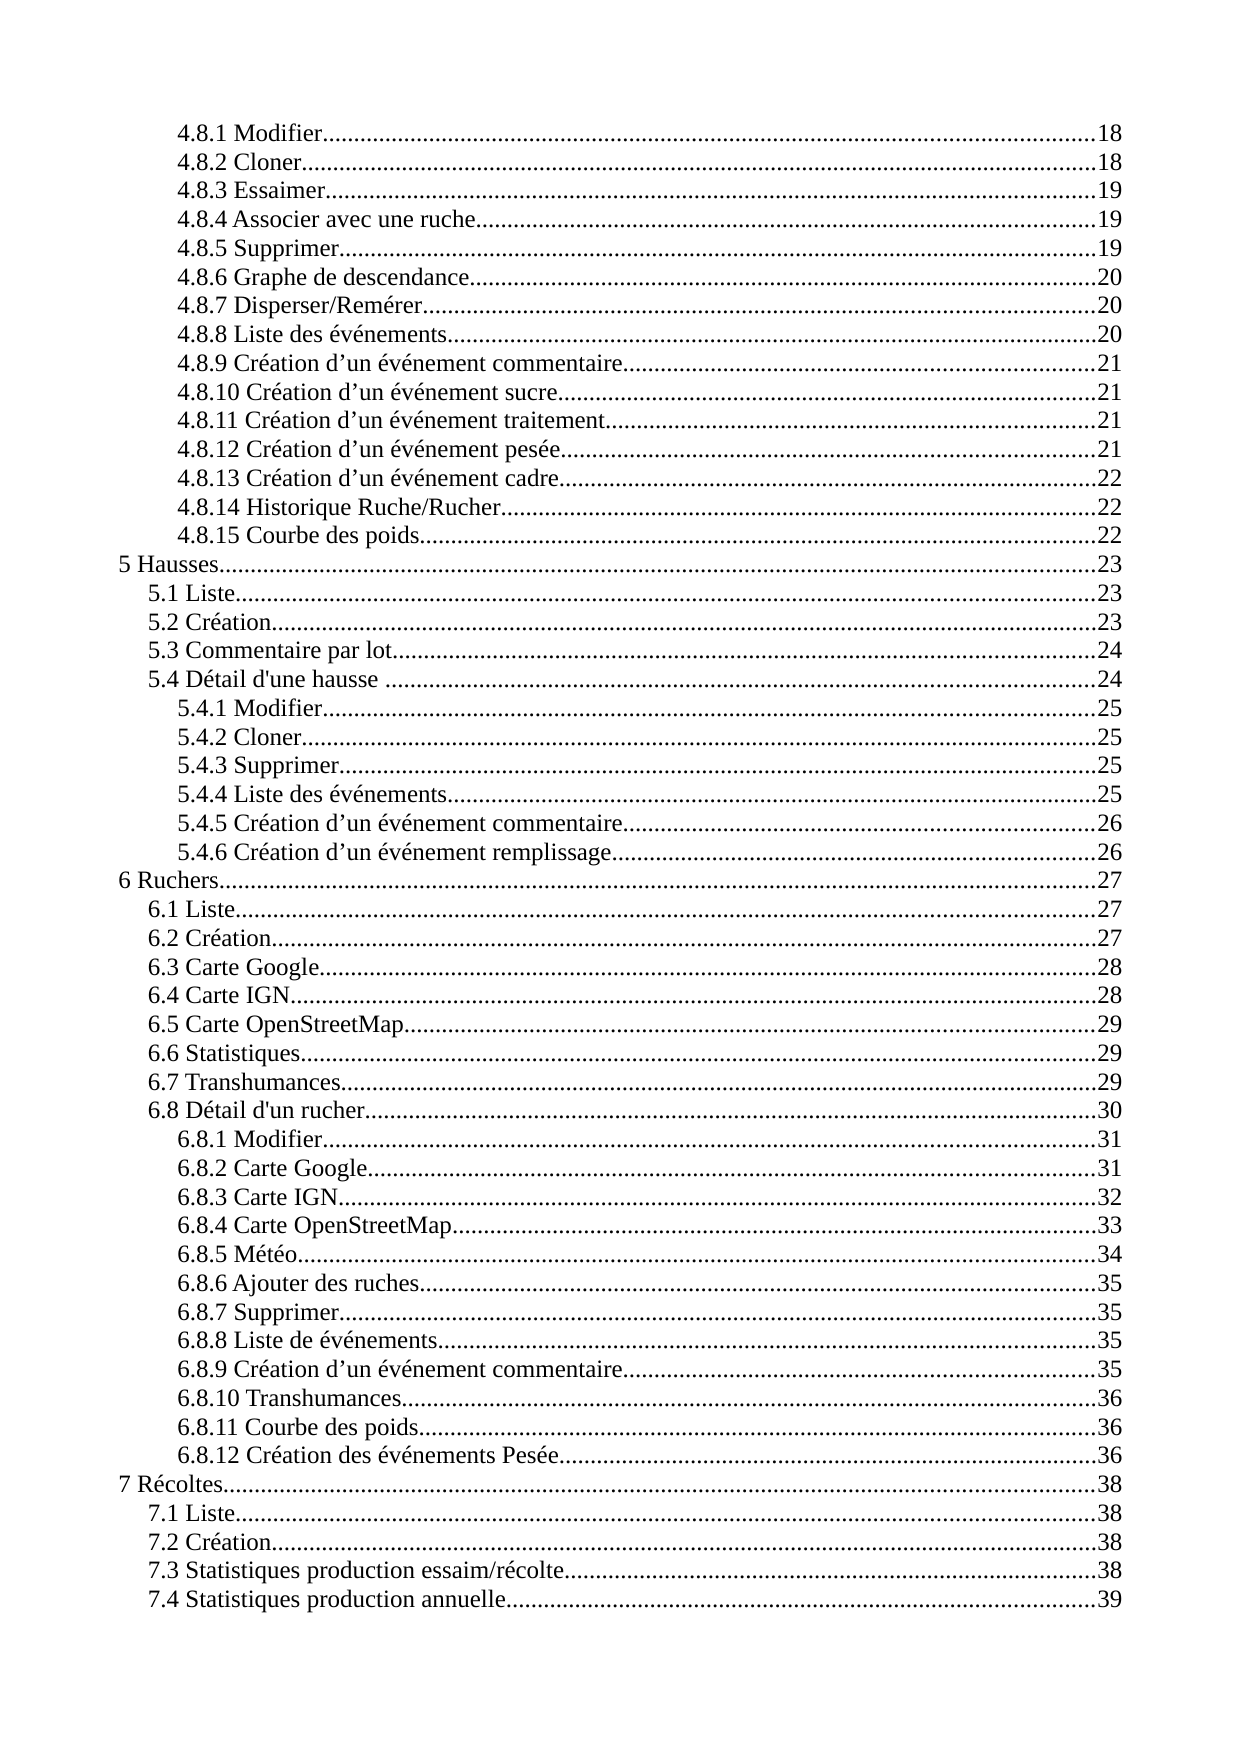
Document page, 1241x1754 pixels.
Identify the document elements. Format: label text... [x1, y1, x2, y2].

text 5 Hausses 23 [118, 549, 1122, 578]
text 4.8.8 Liste des événements 20 [177, 319, 1122, 348]
text 5.4 Détail d'une hausse 24 [148, 664, 1122, 693]
text 6.8.9 Création d’un événement commentaire 35 [177, 1354, 1122, 1383]
text 4.8.5 Supprimer 19 [177, 233, 1122, 262]
text 4.8.9 Création d’un événement commentaire 21 [177, 348, 1122, 377]
text 6.8.12 Création des événements Pesée 36 [177, 1441, 1122, 1469]
text 4.8.7 Disperser/Remérer 20 [177, 291, 1122, 319]
text 5.2 Création 23 [148, 607, 1122, 636]
text 6.7 Transhumances 29 [148, 1067, 1122, 1096]
text 4.8.2 Cloner 18 [177, 147, 1122, 176]
text 7.2 Création 38 [148, 1527, 1122, 1556]
text 4.8.12 Création d’un événement pesée 21 [177, 434, 1122, 463]
text 7.4 Statistiques production annuelle 39 [148, 1584, 1122, 1613]
text 6.8.4 Carte OpenStreetMap 33 [177, 1211, 1122, 1239]
text 4.8.15 Courbe des poids 22 [177, 521, 1122, 549]
text 4.8.6 Graphe de descendance 20 [177, 262, 1122, 291]
text 6.8.8 Liste de événements 35 [177, 1326, 1122, 1354]
text 5.1 Liste 23 [148, 578, 1122, 607]
text 6.4 Carte IGN 28 [148, 981, 1122, 1009]
text 6.8.3 Carte IGN 32 [177, 1182, 1122, 1211]
text 5.4.2 Cloner 25 [177, 722, 1122, 751]
text 5.3 Commentaire par lot 24 [148, 636, 1122, 664]
text 4.8.13 Création d’un événement cadre 22 [177, 463, 1122, 492]
text 7.3 Statistiques production essaim/récolte 38 [148, 1556, 1122, 1584]
text 5.4.5 Création d’un événement commentaire 26 [177, 808, 1122, 837]
text 6.8.1 Modifier 31 [177, 1124, 1122, 1153]
text 6.1 Liste 27 [148, 894, 1122, 923]
text 5.4.6 Création d’un événement remplissage 26 [177, 837, 1122, 866]
text 6.8.2 Carte Google 31 [177, 1153, 1122, 1182]
text 7.1 Liste 38 [148, 1498, 1122, 1527]
text 6.2 Création 27 [148, 923, 1122, 952]
text 7 Récoltes 38 [118, 1469, 1122, 1498]
text 6.8.6 Ajouter des ruches 35 [177, 1268, 1122, 1297]
text 6.8.5 Météo 34 [177, 1239, 1122, 1268]
text 4.8.1 Modifier 18 [177, 118, 1122, 147]
text 4.8.3 Essaimer 19 [177, 176, 1122, 204]
text 5.4.3 Supprimer 25 [177, 751, 1122, 779]
text 6.5 Carte OpenStreetMap 29 [148, 1009, 1122, 1038]
text 6.6 Statistiques 29 [148, 1038, 1122, 1067]
text 4.8.10 Création d’un événement sucre 21 [177, 377, 1122, 406]
text 5.4.1 Modifier 25 [177, 693, 1122, 722]
text 6 Ruchers 27 [118, 866, 1122, 894]
text 6.8.11 Courbe des poids 36 [177, 1412, 1122, 1441]
text 4.8.4 Associer avec une ruche 19 [177, 204, 1122, 233]
text 6.8.7 Supprimer 35 [177, 1297, 1122, 1326]
text 5.4.4 Liste des événements 25 [177, 779, 1122, 808]
text 4.8.11 Création d’un événement traitement 21 [177, 406, 1122, 434]
text 4.8.14 Historique Ruche/Rucher 22 [177, 492, 1122, 521]
text 6.8 Détail d'un rucher 30 [148, 1096, 1122, 1124]
text 6.8.10 Transhumances 36 [177, 1383, 1122, 1412]
text 6.3 Carte Google 28 [148, 952, 1122, 981]
